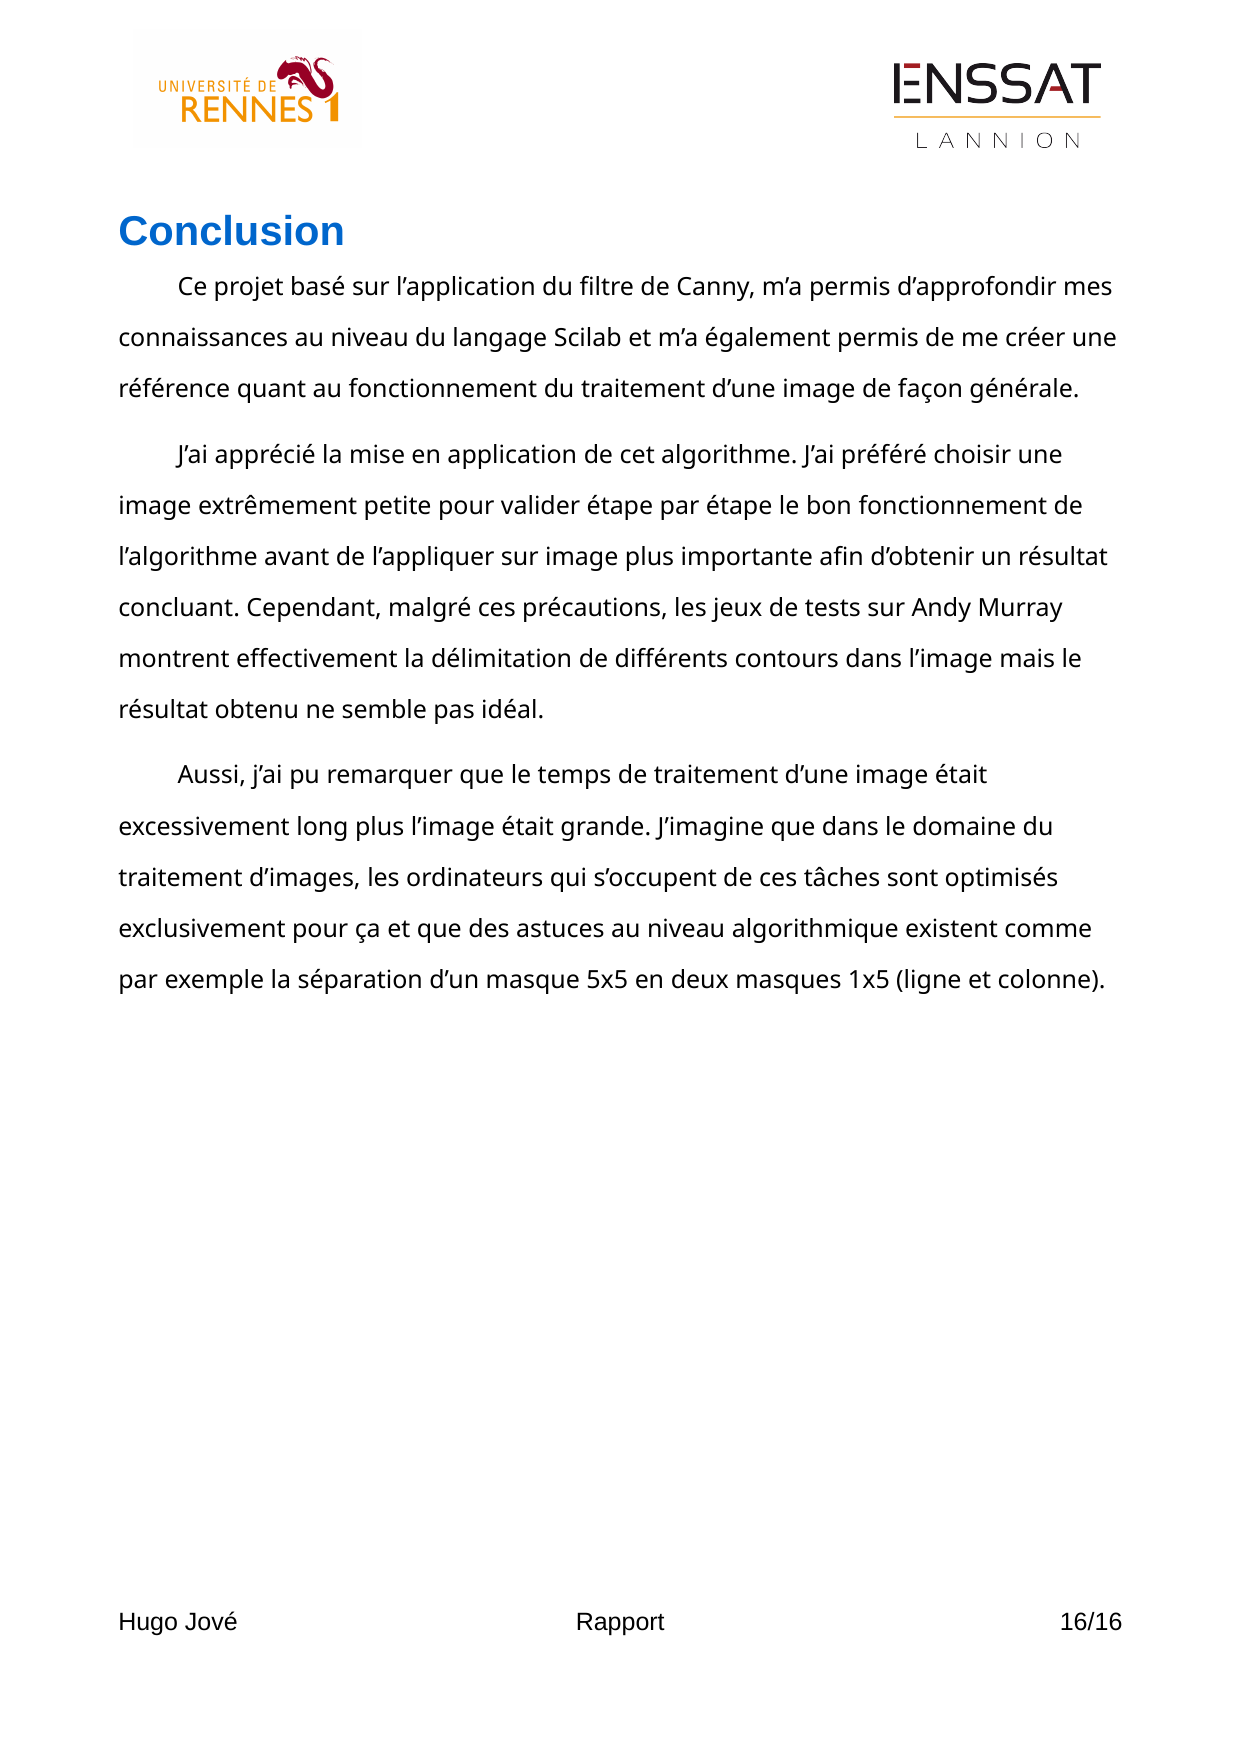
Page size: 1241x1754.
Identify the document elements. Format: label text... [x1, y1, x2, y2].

text Aussi, j’ai pu remarquer que le temps de traitement d’une image était excessivement long plus l’image était grande. J’imagine que dans le domaine du traitement d’images, les ordinateurs qui s’occupent de ces tâches sont optimisés exclusivement pour ça et que des astuces au niveau algorithmique existent comme par exemple la séparation d’un masque 5x5 en deux masques 1x5 (ligne et colonne). [118, 757, 1122, 995]
text Ce projet basé sur l’application du filtre de Canny, m’a permis d’approfondir mes connaissances au niveau du langage Scilab et m’a également permis de me créer une référence quant au fonctionnement du traitement d’une image de façon générale. [118, 268, 1122, 405]
subtitle Conclusion [118, 206, 1122, 254]
picture [133, 29, 363, 148]
picture [894, 63, 1101, 148]
text J’ai apprécié la mise en application de cet algorithme. J’ai préféré choisir une image extrêmement petite pour valider étape par étape le bon fonctionnement de l’algorithme avant de l’appliquer sur image plus importante afin d’obtenir un résultat concluant. Cependant, malgré ces précautions, les jeux de tests sur Andy Murray montrent effectivement la délimitation de différents contours dans l’image mais le résultat obtenu ne semble pas idéal. [118, 436, 1122, 726]
